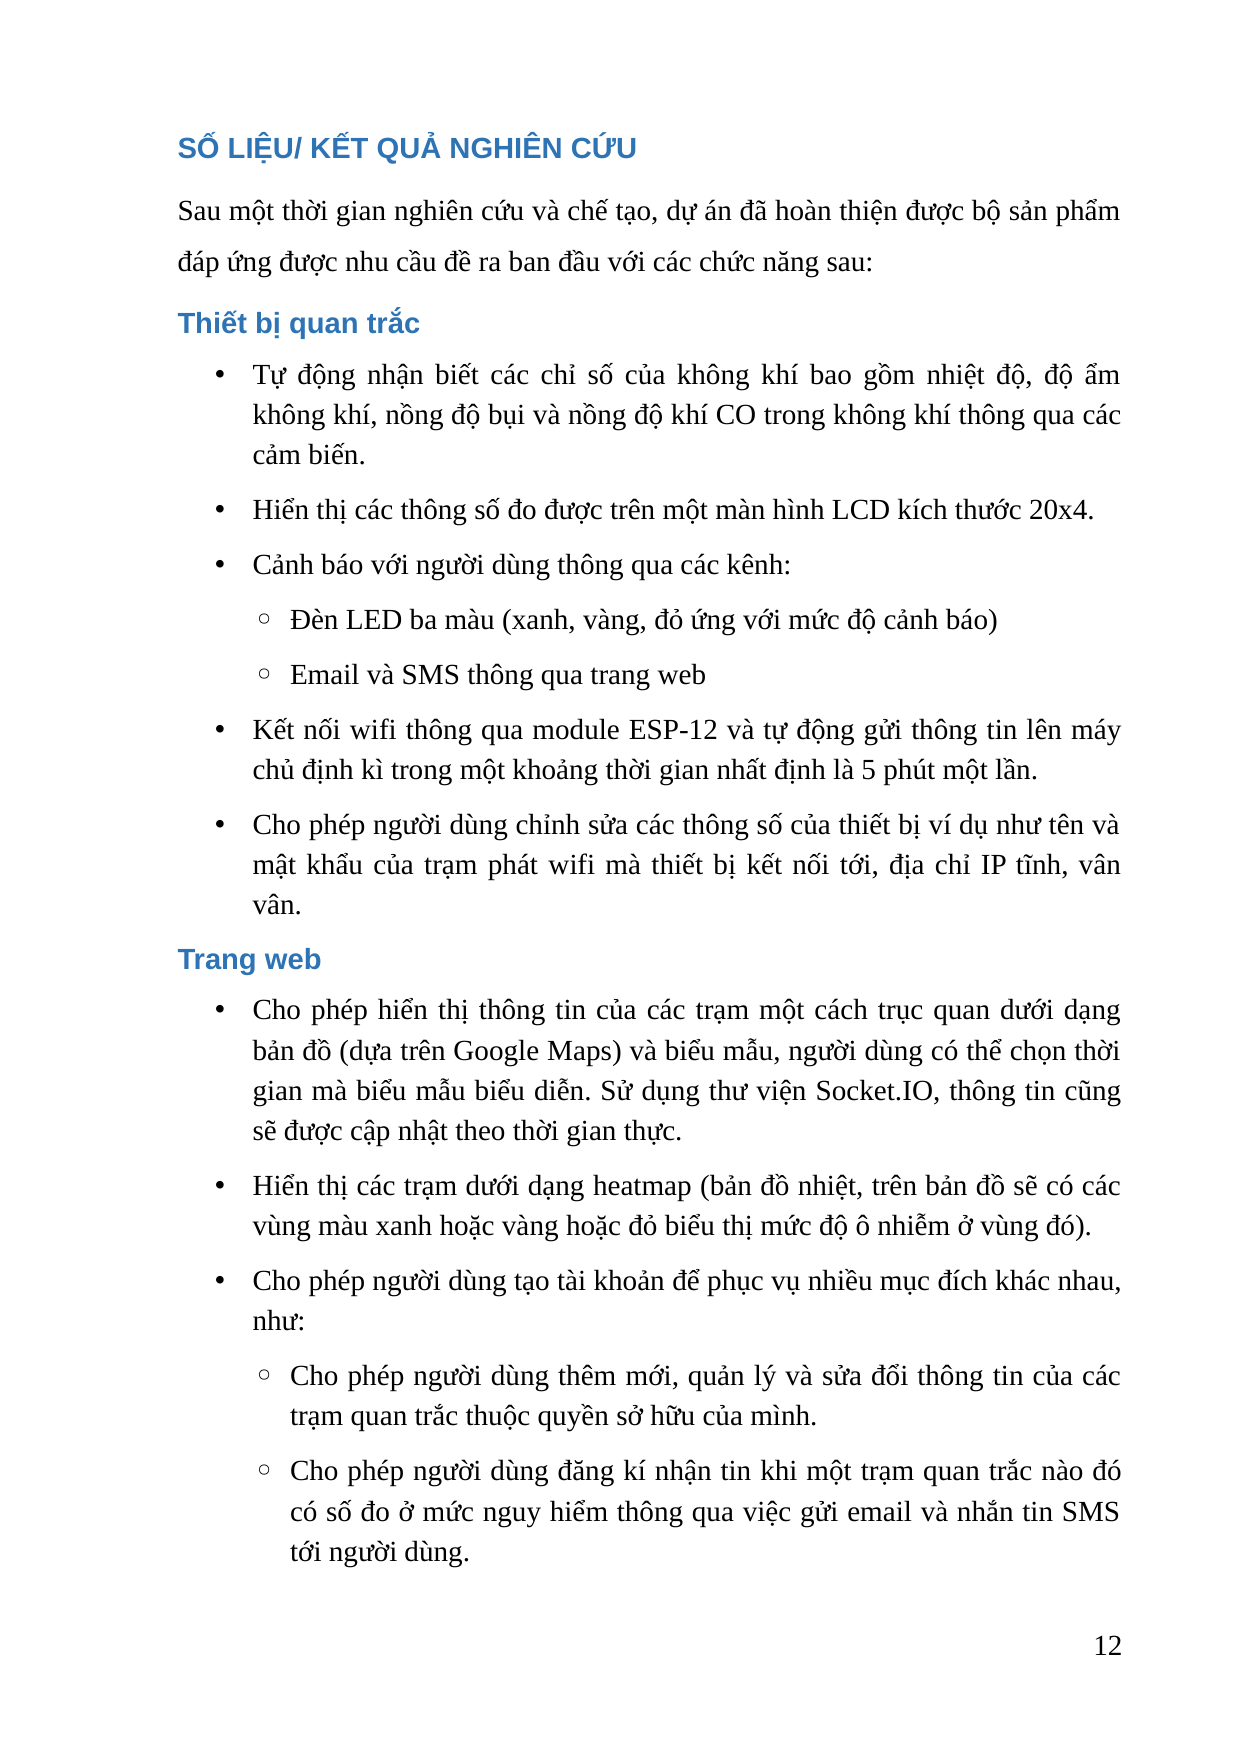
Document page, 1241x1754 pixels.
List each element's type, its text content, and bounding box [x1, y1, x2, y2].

list Cho phép người dùng đăng kí nhận tin khi một trạm quan trắc nào đó có số đo ở mức nguy hiểm thông qua việc gửi email và nhắn tin SMS tới người dùng. [252, 1453, 1122, 1567]
text Sau một thời gian nghiên cứu và chế tạo, dự án đã hoàn thiện được bộ sản phẩm đáp ứng được nhu cầu đề ra ban đầu với các chức năng sau: [177, 193, 1122, 277]
list Cho phép hiển thị thông tin của các trạm một cách trục quan dưới dạng bản đồ (dựa trên Google Maps) và biểu mẫu, người dùng có thể chọn thời gian mà biểu mẫu biểu diễn. Sử dụng thư viện Socket.IO, thông tin cũng sẽ được cập nhật theo thời gian thực. [215, 992, 1122, 1147]
list Email và SMS thông qua trang web [252, 657, 1122, 691]
list Hiển thị các trạm dưới dạng heatmap (bản đồ nhiệt, trên bản đồ sẽ có các vùng màu xanh hoặc vàng hoặc đỏ biểu thị mức độ ô nhiễm ở vùng đó). [215, 1168, 1122, 1242]
list Tự động nhận biết các chỉ số của không khí bao gồm nhiệt độ, độ ẩm không khí, nồng độ bụi và nồng độ khí CO trong không khí thông qua các cảm biến. [215, 357, 1122, 471]
list Cho phép người dùng thêm mới, quản lý và sửa đổi thông tin của các trạm quan trắc thuộc quyền sở hữu của mình. [252, 1358, 1122, 1432]
list Kết nối wifi thông qua module ESP-12 và tự động gửi thông tin lên máy chủ định kì trong một khoảng thời gian nhất định là 5 phút một lần. [215, 712, 1122, 786]
subtitle Trang web [177, 942, 1122, 976]
list Đèn LED ba màu (xanh, vàng, đỏ ứng với mức độ cảnh báo) [252, 602, 1122, 636]
list Cho phép người dùng chỉnh sửa các thông số của thiết bị ví dụ như tên và mật khẩu của trạm phát wifi mà thiết bị kết nối tới, địa chỉ IP tĩnh, vân vân. [215, 807, 1122, 921]
list Cảnh báo với người dùng thông qua các kênh: [215, 547, 1122, 581]
subtitle Thiết bị quan trắc [177, 307, 1122, 340]
list Hiển thị các thông số đo được trên một màn hình LCD kích thước 20x4. [215, 492, 1122, 526]
subtitle SỐ LIỆU/ KẾT QUẢ NGHIÊN CỨU [177, 131, 1122, 164]
list Cho phép người dùng tạo tài khoản để phục vụ nhiều mục đích khác nhau, như: [215, 1263, 1122, 1337]
